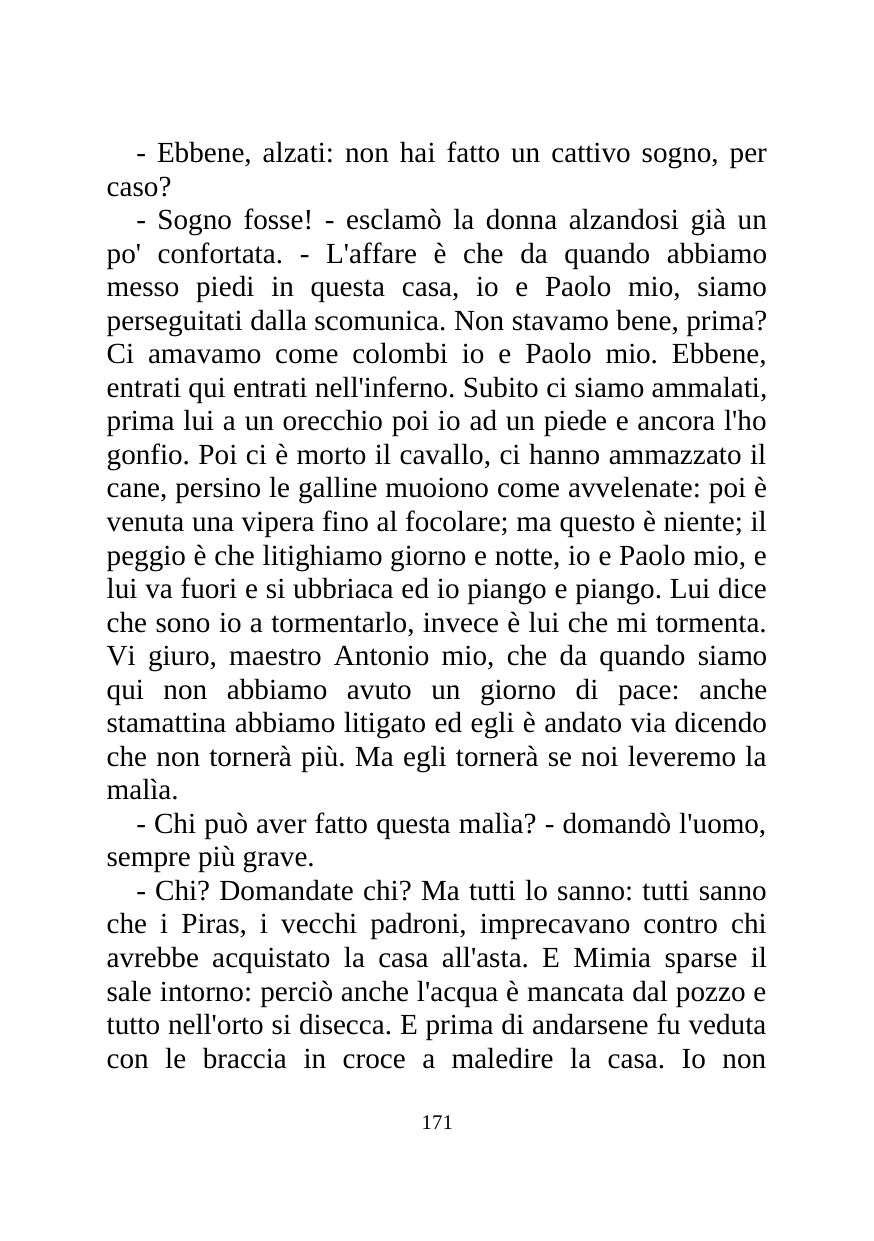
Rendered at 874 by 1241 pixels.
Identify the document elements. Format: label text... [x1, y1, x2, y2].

text - Sogno fosse! - esclamò la donna alzandosi già un po' confortata. - L'affare è che da quando abbiamo messo piedi in questa casa, io e Paolo mio, siamo perseguitati dalla scomunica. Non stavamo bene, prima? Ci amavamo come colombi io e Paolo mio. Ebbene, entrati qui entrati nell'inferno. Subito ci siamo ammalati, prima lui a un orecchio poi io ad un piede e ancora l'ho gonfio. Poi ci è morto il cavallo, ci hanno ammazzato il cane, persino le galline muoiono come avvelenate: poi è venuta una vipera fino al focolare; ma questo è niente; il peggio è che litighiamo giorno e notte, io e Paolo mio, e lui va fuori e si ubbriaca ed io piango e piango. Lui dice che sono io a tormentarlo, invece è lui che mi tormenta. Vi giuro, maestro Antonio mio, che da quando siamo qui non abbiamo avuto un giorno di pace: anche stamattina abbiamo litigato ed egli è andato via dicendo che non tornerà più. Ma egli tornerà se noi leveremo la malìa. [106, 202, 768, 806]
text - Chi? Domandate chi? Ma tutti lo sanno: tutti sanno che i Piras, i vecchi padroni, imprecavano contro chi avrebbe acquistato la casa all'asta. E Mimia sparse il sale intorno: perciò anche l'acqua è mancata dal pozzo e tutto nell'orto si disecca. E prima di andarsene fu veduta con le braccia in croce a maledire la casa. Io non [106, 873, 768, 1074]
text - Chi può aver fatto questa malìa? - domandò l'uomo, sempre più grave. [106, 806, 768, 873]
text - Ebbene, alzati: non hai fatto un cattivo sogno, per caso? [106, 135, 768, 202]
